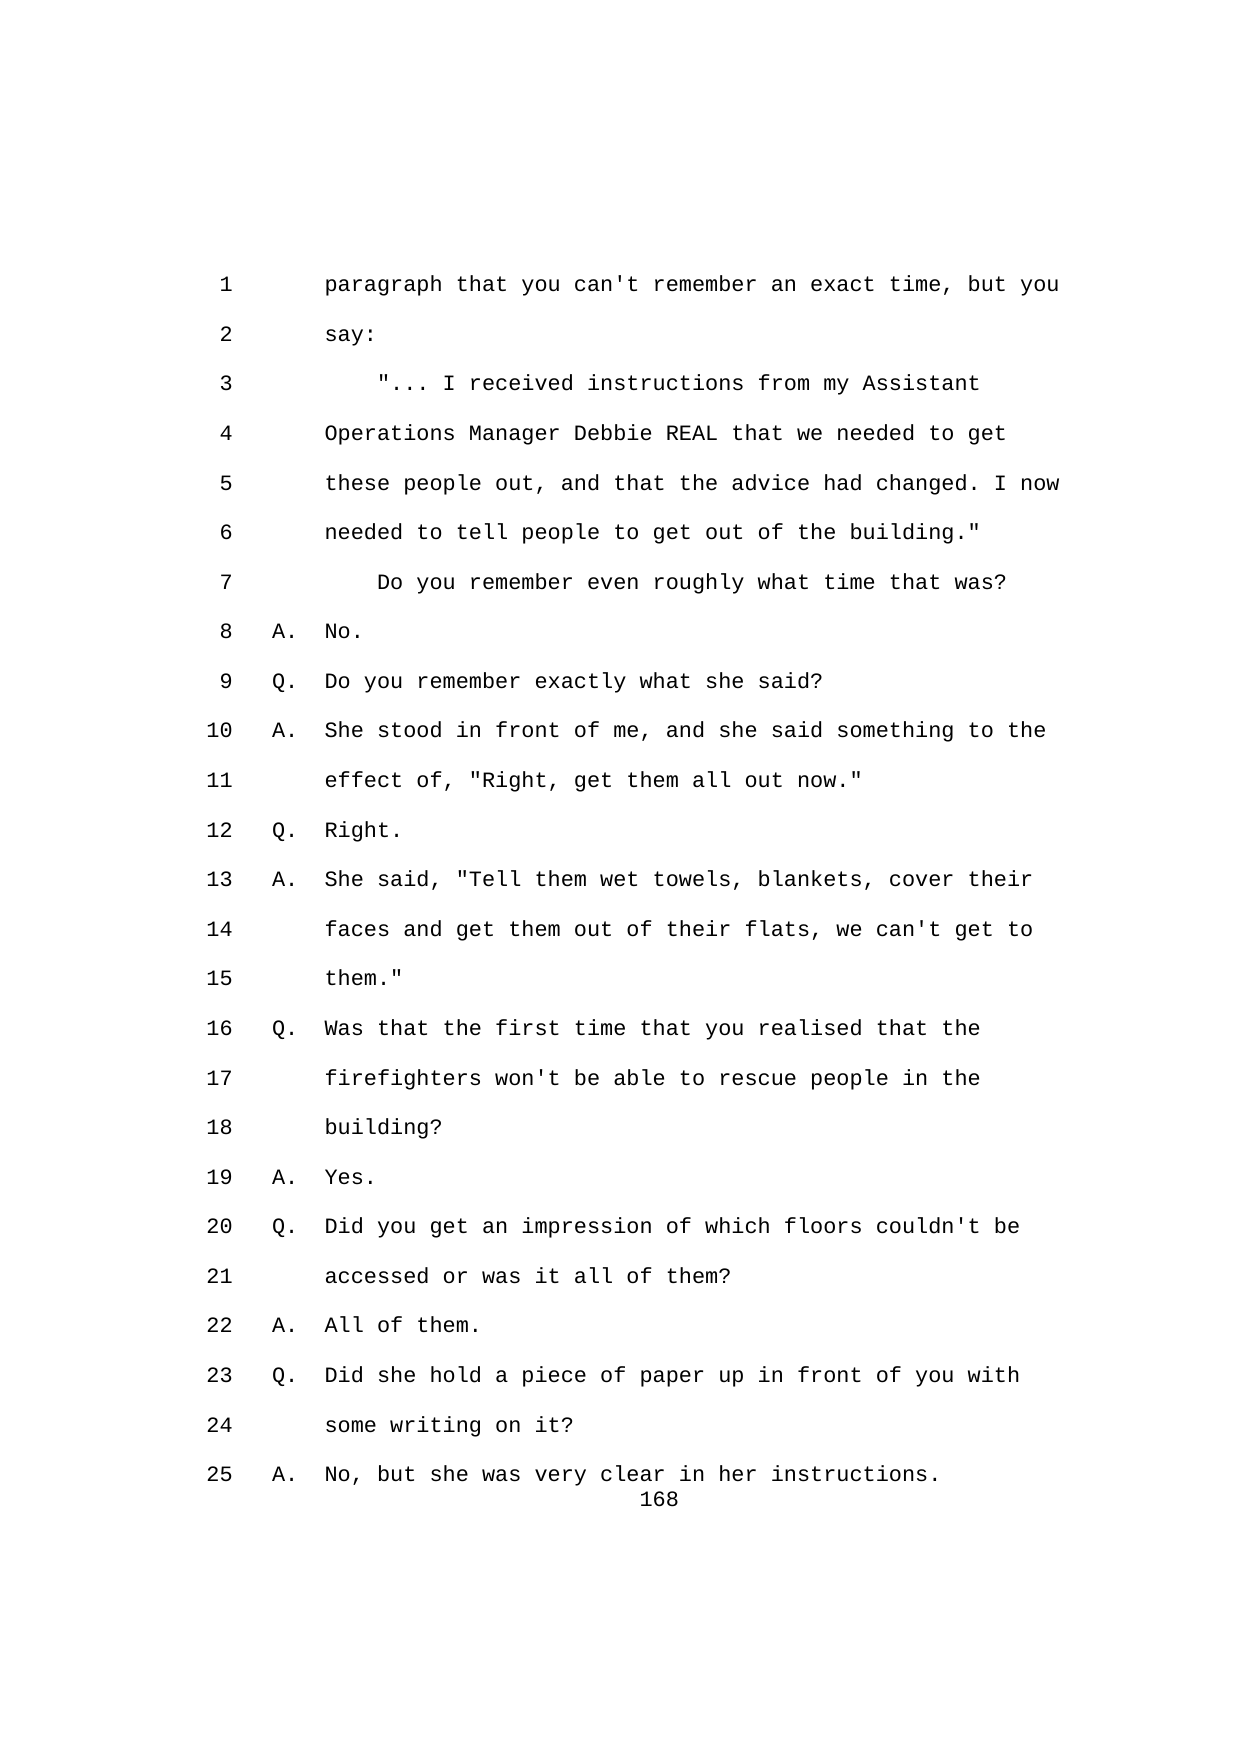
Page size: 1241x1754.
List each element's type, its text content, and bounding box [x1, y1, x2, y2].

text 7 Do you remember even roughly what time that was? [75, 571, 1165, 596]
text 12 Q. Right. [75, 819, 1165, 843]
text 17 firefighters won't be able to rescue people in the [75, 1067, 1165, 1091]
text 6 needed to tell people to get out of the building." [75, 521, 1165, 546]
text 13 A. She said, "Tell them wet towels, blankets, cover their [75, 868, 1165, 893]
text 4 Operations Manager Debbie REAL that we needed to get [75, 422, 1165, 447]
text 19 A. Yes. [75, 1166, 1165, 1191]
text 22 A. All of them. [75, 1314, 1165, 1339]
text 10 A. She stood in front of me, and she said something to the [75, 719, 1165, 744]
text 3 "... I received instructions from my Assistant [75, 372, 1165, 397]
text 5 these people out, and that the advice had changed. I now [75, 472, 1165, 496]
text 14 faces and get them out of their flats, we can't get to [75, 918, 1165, 943]
text 16 Q. Was that the first time that you realised that the [75, 1017, 1165, 1042]
text 20 Q. Did you get an impression of which floors couldn't be [75, 1215, 1165, 1240]
text 18 building? [75, 1116, 1165, 1141]
text 8 A. No. [75, 620, 1165, 645]
text 21 accessed or was it all of them? [75, 1265, 1165, 1290]
text 11 effect of, "Right, get them all out now." [75, 769, 1165, 794]
text 9 Q. Do you remember exactly what she said? [75, 670, 1165, 695]
text 15 them." [75, 967, 1165, 992]
text 2 say: [75, 323, 1165, 348]
text 24 some writing on it? [75, 1414, 1165, 1438]
text 1 paragraph that you can't remember an exact time, but you [75, 273, 1165, 298]
text 168 [75, 1488, 1165, 1513]
text 23 Q. Did she hold a piece of paper up in front of you with [75, 1364, 1165, 1389]
text 25 A. No, but she was very clear in her instructions. [75, 1463, 1165, 1488]
